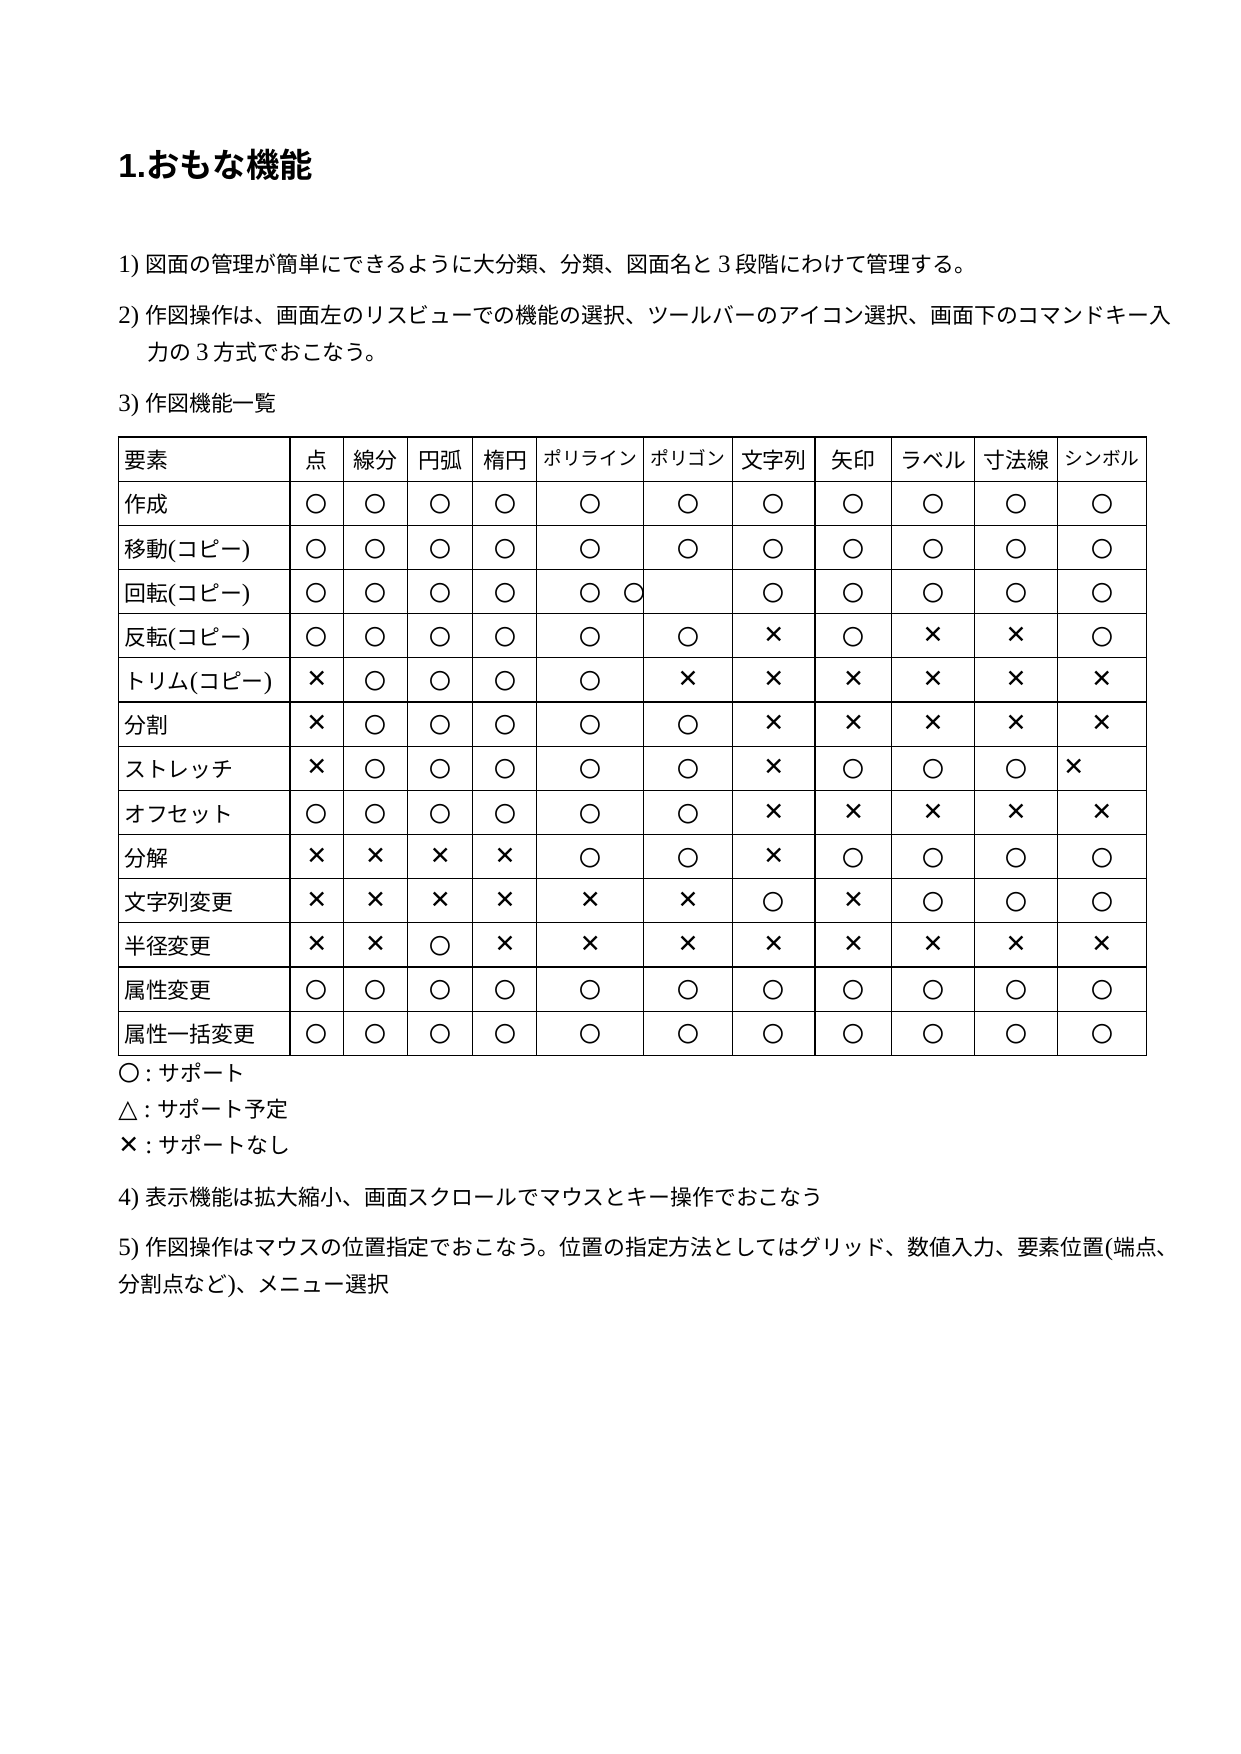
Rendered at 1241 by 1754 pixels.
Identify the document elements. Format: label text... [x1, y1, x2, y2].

table_cell 〇 [344, 658, 407, 701]
table_cell ✕ [975, 614, 1057, 657]
table_cell 〇 [816, 614, 891, 657]
table_cell 属性一括変更 [119, 1012, 289, 1055]
table_cell 〇 [975, 482, 1057, 525]
table_cell 〇 [408, 658, 472, 701]
table_cell 〇 [644, 526, 732, 569]
table_cell 〇 [733, 968, 814, 1011]
table_cell 〇 [408, 526, 472, 569]
table_cell 〇 [408, 703, 472, 746]
table_cell 〇 [344, 1012, 407, 1055]
table_cell 〇 [344, 747, 407, 790]
table_cell 〇 [473, 658, 536, 701]
table_cell 〇 [1058, 1012, 1146, 1055]
table_cell 〇 [975, 1012, 1057, 1055]
table_cell 〇 [892, 879, 974, 922]
table_cell ✕ [644, 879, 732, 922]
table_cell 〇 [344, 791, 407, 834]
table_cell 〇 [816, 968, 891, 1011]
table_cell 〇 [473, 526, 536, 569]
table_cell 〇 [975, 747, 1057, 790]
table_cell 〇 [892, 835, 974, 878]
table_cell 〇 [816, 747, 891, 790]
table_cell 〇 [892, 747, 974, 790]
table_cell 〇 [816, 1012, 891, 1055]
text 5) 作図操作はマウスの位置指定でおこなう。位置の指定方法としてはグリッド、数値入力、要素位置(端点、分割点など)、メニュー選択 [118, 1230, 1187, 1298]
table_cell ✕ [291, 747, 343, 790]
table_cell ✕ [644, 923, 732, 966]
table_cell ✕ [291, 879, 343, 922]
text 2) 作図操作は、画面左のリスビューでの機能の選択、ツールバーのアイコン選択、画面下のコマンドキー入力の3方式でおこなう。 [118, 298, 1187, 366]
table_cell 〇 [408, 923, 472, 966]
table_cell 〇 [473, 614, 536, 657]
table_cell 〇 [816, 482, 891, 525]
table_cell 〇 [816, 835, 891, 878]
table_cell 文字列変更 [119, 879, 289, 922]
table_cell 〇 [408, 1012, 472, 1055]
text 1) 図面の管理が簡単にできるように大分類、分類、図面名と3段階にわけて管理する。 [118, 247, 1187, 279]
table_cell 〇 [892, 570, 974, 613]
table_cell 〇 [473, 968, 536, 1011]
table_cell ✕ [892, 923, 974, 966]
table_cell 〇 [537, 703, 643, 746]
table_cell 〇 [644, 482, 732, 525]
table_header 文字列 [733, 438, 814, 481]
table_cell 〇 [291, 570, 343, 613]
table_cell 〇 [408, 614, 472, 657]
table_cell 移動(コピー) [119, 526, 289, 569]
table_header 点 [291, 438, 343, 481]
table_cell 〇 [344, 526, 407, 569]
table_cell 〇 [537, 968, 643, 1011]
table_cell 分解 [119, 835, 289, 878]
table_cell ✕ [537, 923, 643, 966]
table_cell 〇 [344, 570, 407, 613]
table_cell ✕ [473, 923, 536, 966]
table_cell ✕ [537, 879, 643, 922]
table_cell ✕ [816, 658, 891, 701]
table_header 矢印 [816, 438, 891, 481]
table_cell 〇 [975, 835, 1057, 878]
table_cell 〇 [344, 614, 407, 657]
table_cell ✕ [816, 703, 891, 746]
table_cell 〇 [644, 747, 732, 790]
table_cell 〇 [537, 570, 643, 613]
table_cell 回転(コピー) [119, 570, 289, 613]
table_cell ✕ [892, 703, 974, 746]
table_cell 分割 [119, 703, 289, 746]
text 〇 : サポート △ : サポート予定 ✕ : サポートなし [118, 1056, 1187, 1160]
table_cell ✕ [816, 791, 891, 834]
table_cell 〇 [408, 482, 472, 525]
table_cell ✕ [892, 614, 974, 657]
table_cell ✕ [733, 791, 814, 834]
table_cell 〇 [1058, 879, 1146, 922]
table_cell 〇 [291, 968, 343, 1011]
table_cell ✕ [975, 703, 1057, 746]
table_cell ✕ [975, 923, 1057, 966]
table_cell 〇 [1058, 526, 1146, 569]
table_cell 〇 [344, 482, 407, 525]
table_cell 〇 [537, 482, 643, 525]
table_cell ✕ [344, 835, 407, 878]
table_cell ✕ [733, 658, 814, 701]
table_cell ✕ [975, 791, 1057, 834]
table_cell 〇 [473, 747, 536, 790]
table_header ポリライン [537, 438, 643, 481]
text 3) 作図機能一覧 [118, 386, 1187, 417]
table_cell 〇 [1058, 482, 1146, 525]
table_cell 〇 [291, 526, 343, 569]
table_cell ✕ [1058, 703, 1146, 746]
table_header ポリゴン [644, 438, 732, 481]
table_cell 半径変更 [119, 923, 289, 966]
table_cell 〇 [537, 614, 643, 657]
table_cell 〇 [473, 482, 536, 525]
table_cell ✕ [816, 923, 891, 966]
table_cell 〇 [291, 1012, 343, 1055]
table_cell 〇 [537, 658, 643, 701]
table_cell 〇 [537, 747, 643, 790]
table_cell 〇 [291, 791, 343, 834]
table_cell 〇 [537, 1012, 643, 1055]
table_cell ✕ [816, 879, 891, 922]
table_header 線分 [344, 438, 407, 481]
table_cell 〇 [733, 1012, 814, 1055]
table_cell 〇 [644, 703, 732, 746]
table_cell ✕ [408, 835, 472, 878]
table_cell ✕ [291, 923, 343, 966]
table_cell 〇 [644, 570, 732, 613]
table_cell ✕ [473, 835, 536, 878]
table_cell 〇 [644, 968, 732, 1011]
table_cell 〇 [975, 879, 1057, 922]
table_cell 〇 [644, 835, 732, 878]
table_cell ✕ [344, 879, 407, 922]
table_cell 〇 [975, 570, 1057, 613]
table_cell 〇 [344, 968, 407, 1011]
table_cell 〇 [644, 1012, 732, 1055]
table_cell 〇 [892, 968, 974, 1011]
table_cell 〇 [408, 570, 472, 613]
table_cell 〇 [408, 747, 472, 790]
table_cell 〇 [892, 482, 974, 525]
table_cell 〇 [1058, 835, 1146, 878]
table_cell 〇 [291, 614, 343, 657]
text 4) 表示機能は拡大縮小、画面スクロールでマウスとキー操作でおこなう [118, 1179, 1187, 1211]
table_cell 〇 [344, 703, 407, 746]
table_cell 〇 [733, 526, 814, 569]
table_cell オフセット [119, 791, 289, 834]
table_cell 〇 [733, 879, 814, 922]
table_cell ✕ [892, 658, 974, 701]
table_cell 〇 [473, 1012, 536, 1055]
table_cell ✕ [1058, 747, 1146, 790]
table_cell ✕ [1058, 791, 1146, 834]
table_cell 〇 [644, 614, 732, 657]
table_cell ✕ [473, 879, 536, 922]
table_cell 〇 [975, 968, 1057, 1011]
table_header 要素 [119, 438, 289, 481]
table_cell ✕ [291, 658, 343, 701]
table_cell 反転(コピー) [119, 614, 289, 657]
table_cell ストレッチ [119, 747, 289, 790]
table_cell 〇 [408, 968, 472, 1011]
table_cell 〇 [1058, 968, 1146, 1011]
table_cell ✕ [408, 879, 472, 922]
table_cell 〇 [408, 791, 472, 834]
table_header 楕円 [473, 438, 536, 481]
table_cell ✕ [892, 791, 974, 834]
table_cell 〇 [892, 526, 974, 569]
table_cell 属性変更 [119, 968, 289, 1011]
table_cell 〇 [473, 570, 536, 613]
table_cell トリム(コピー) [119, 658, 289, 701]
table_cell ✕ [291, 703, 343, 746]
table_cell 〇 [1058, 570, 1146, 613]
table_cell ✕ [975, 658, 1057, 701]
table_cell 〇 [1058, 614, 1146, 657]
subtitle 1.おもな機能 [118, 139, 1187, 187]
table_cell ✕ [733, 747, 814, 790]
table_cell 〇 [975, 526, 1057, 569]
table_cell 〇 [473, 703, 536, 746]
table_header 寸法線 [975, 438, 1057, 481]
table_cell 〇 [644, 791, 732, 834]
table_cell ✕ [1058, 923, 1146, 966]
table_cell 〇 [537, 791, 643, 834]
table_header シンボル [1058, 438, 1146, 481]
table_cell 〇 [473, 791, 536, 834]
table_cell ✕ [733, 923, 814, 966]
table_cell 〇 [816, 526, 891, 569]
table_cell ✕ [291, 835, 343, 878]
table_cell 〇 [291, 482, 343, 525]
table_cell ✕ [733, 614, 814, 657]
table_cell ✕ [733, 703, 814, 746]
table_cell 〇 [537, 835, 643, 878]
table_header ラベル [892, 438, 974, 481]
table_cell 作成 [119, 482, 289, 525]
table_header 円弧 [408, 438, 472, 481]
table_cell ✕ [1058, 658, 1146, 701]
table_cell 〇 [816, 570, 891, 613]
table_cell 〇 [892, 1012, 974, 1055]
table_cell ✕ [344, 923, 407, 966]
table_cell 〇 [537, 526, 643, 569]
table_cell ✕ [644, 658, 732, 701]
table_cell 〇 [733, 570, 814, 613]
table_cell 〇 [733, 482, 814, 525]
table_cell ✕ [733, 835, 814, 878]
